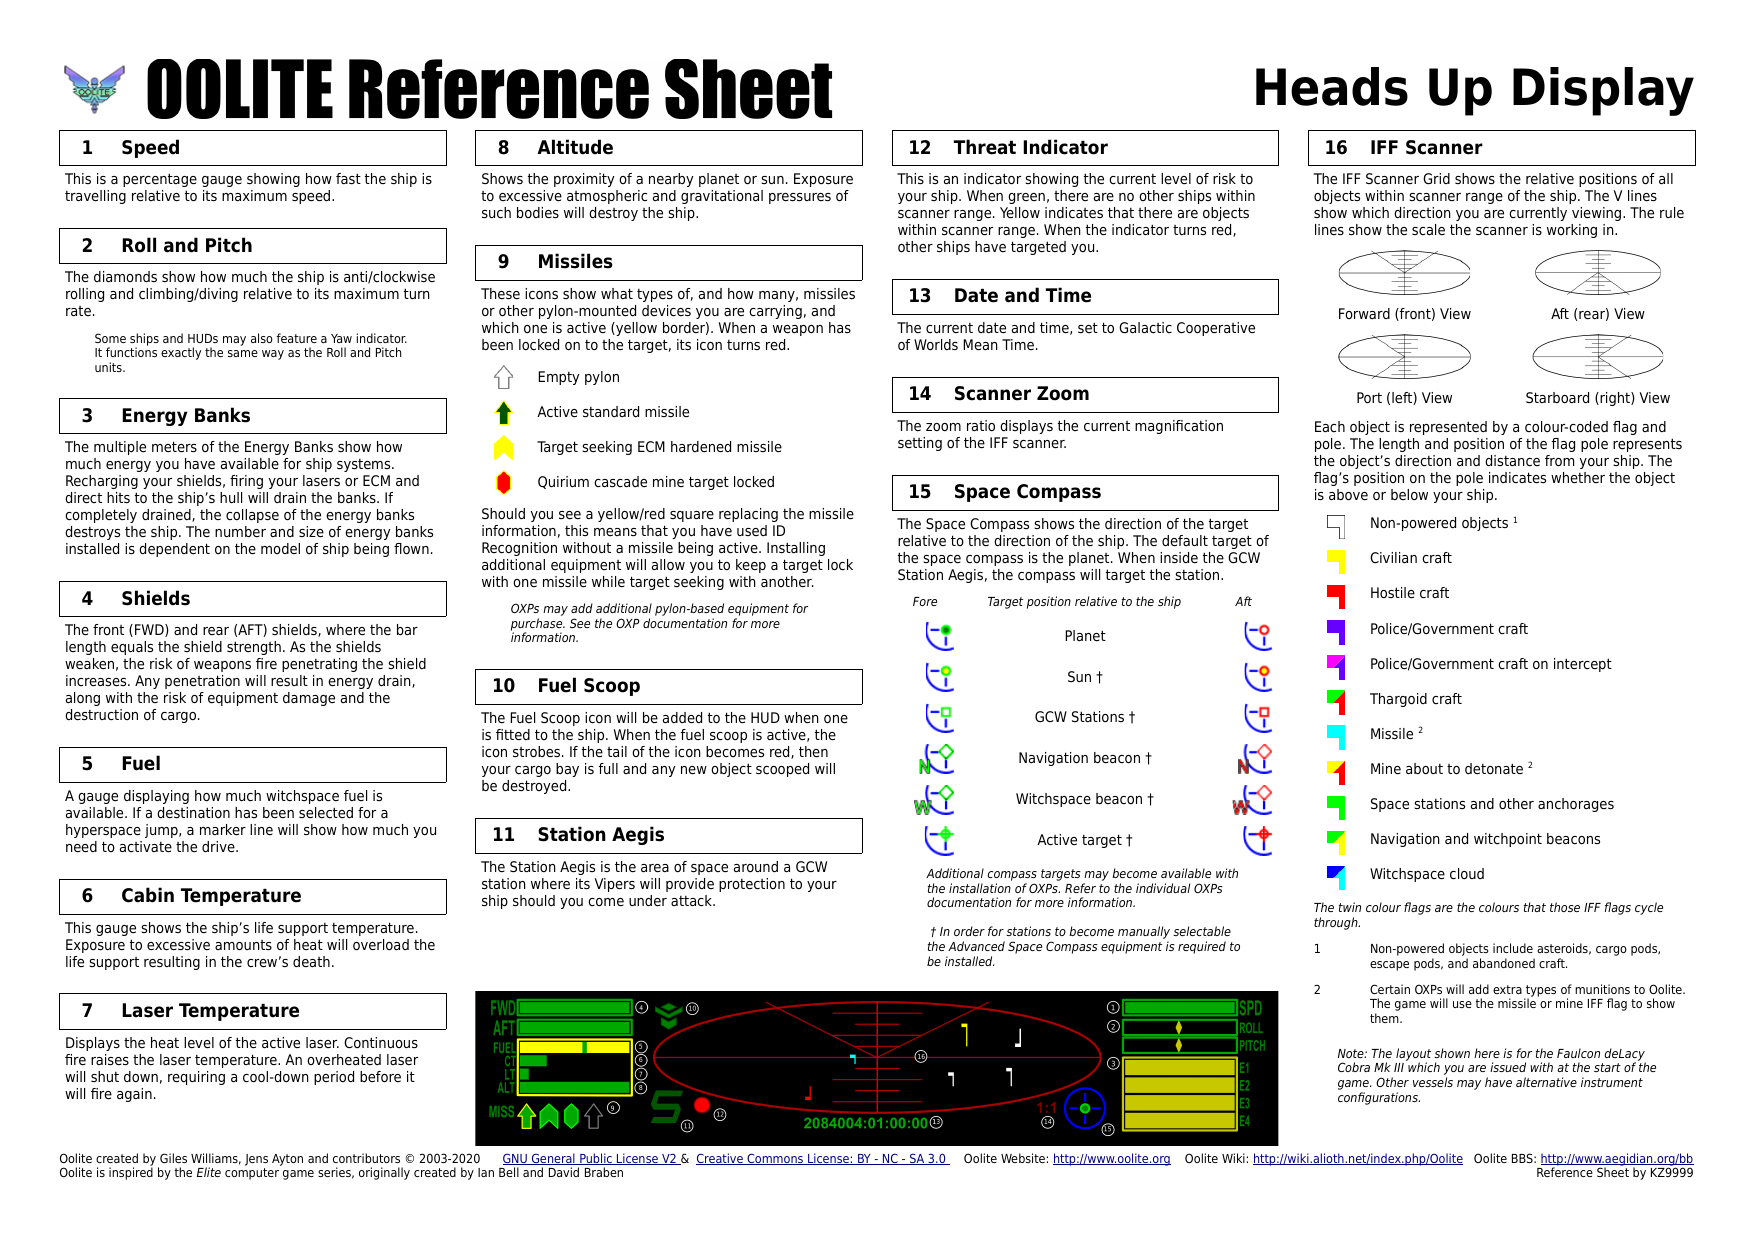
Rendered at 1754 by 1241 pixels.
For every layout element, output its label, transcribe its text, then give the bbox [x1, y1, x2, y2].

table_cell [1210, 656, 1278, 697]
table_cell Non-powered objects include asteroids, cargo pods, escape pods, and abandoned craft. [1364, 936, 1695, 977]
table_header 10 [476, 670, 532, 704]
picture [1338, 334, 1471, 379]
table_cell [1501, 245, 1695, 301]
picture [493, 365, 514, 389]
table_header Roll and Pitch [115, 229, 446, 263]
picture [919, 744, 955, 774]
table_cell Space stations and other anchorages [1364, 790, 1695, 825]
picture [1535, 250, 1661, 295]
table_cell This is a percentage gauge showing how fast the ship is travelling relative to its maximum speed. [59, 166, 446, 211]
table_header Energy Banks [115, 399, 446, 433]
picture [1238, 744, 1273, 774]
table_cell Port (left) View [1308, 385, 1501, 413]
table_cell [1308, 861, 1364, 896]
table_cell [1501, 329, 1695, 385]
table_cell Empty pylon [532, 360, 862, 395]
table_header 5 [60, 748, 115, 782]
table_cell [892, 779, 960, 820]
table_cell These icons show what types of, and how many, missiles or other pylon-mounted devices you are carrying, and which one is active (yellow border). When a weapon has been locked on to the target, its icon turns red. [475, 281, 862, 360]
picture [475, 991, 1279, 1146]
table_cell [1210, 779, 1278, 820]
table_cell Thargoid craft [1364, 685, 1695, 720]
table_cell [892, 698, 960, 738]
picture [1327, 796, 1345, 820]
picture [1327, 620, 1345, 645]
table_cell [1210, 738, 1278, 779]
table_cell Aft (rear) View [1501, 301, 1695, 329]
picture [1327, 515, 1345, 539]
table_cell [475, 465, 532, 500]
table_cell [475, 360, 532, 395]
table_cell [1308, 755, 1364, 790]
picture [914, 785, 955, 815]
table_header Cabin Temperature [115, 880, 446, 914]
table_cell Target position relative to the ship [960, 590, 1210, 616]
table_header Fuel [115, 748, 446, 782]
table_header 6 [60, 880, 115, 914]
table_cell Certain OXPs will add extra types of munitions to Oolite. The game will use the missile or mine IFF flag to show them. [1364, 977, 1695, 1032]
table_cell Aft [1210, 590, 1278, 616]
table_cell [475, 430, 532, 465]
table_cell [1308, 720, 1364, 755]
table_cell Witchspace beacon † [960, 779, 1210, 820]
table_cell Displays the heat level of the active laser. Continuous fire raises the laser temperature. An overheated laser will shut down, requiring a cool-down period before it will fire again. [59, 1030, 446, 1108]
table_header Threat Indicator [948, 131, 1278, 165]
picture [1327, 831, 1345, 855]
picture [926, 662, 955, 692]
picture [1232, 785, 1273, 815]
table_cell The Space Compass shows the direction of the target relative to the direction of the ship. The default target of the space compass is the planet. When inside the GCW Station Aegis, the compass will target the station. [892, 511, 1278, 589]
table_cell [1308, 615, 1364, 650]
picture [1327, 690, 1345, 715]
table_cell Shows the proximity of a nearby planet or sun. Exposure to excessive atmospheric and gravitational pressures of such bodies will destroy the ship. [475, 166, 862, 228]
picture [1244, 662, 1273, 692]
table_cell Sun † [960, 656, 1210, 697]
table_header 4 [60, 582, 115, 616]
picture [494, 400, 513, 425]
picture [1327, 550, 1345, 574]
table_cell [1308, 510, 1364, 544]
table_cell Navigation and witchpoint beacons [1364, 825, 1695, 861]
table_cell [475, 395, 532, 430]
picture [496, 470, 511, 495]
table_cell The front (FWD) and rear (AFT) shields, where the bar length equals the shield strength. As the shields weaken, the risk of weapons fire penetrating the shield increases. Any penetration will result in energy drain, along with the risk of equipment damage and the destruction of cargo. [59, 617, 446, 729]
table_cell Some ships and HUDs may also feature a Yaw indicator. It functions exactly the same way as the Roll and Pitch units. [59, 326, 446, 381]
table_cell The IFF Scanner Grid shows the relative positions of all objects within scanner range of the ship. The V lines show which direction you are currently viewing. The rule lines show the scale the scanner is working in. [1308, 166, 1695, 245]
table_cell [892, 616, 960, 656]
table_cell The current date and time, set to Galactic Cooperative of Worlds Mean Time. [892, 315, 1278, 360]
table_header 1 [60, 131, 115, 165]
table_cell The zoom ratio displays the current magnification setting of the IFF scanner. [892, 413, 1278, 458]
table_cell Forward (front) View [1308, 301, 1501, 329]
table_header 13 [893, 280, 948, 314]
table_cell The Station Aegis is the area of space around a GCW station where its Vipers will provide protection to your ship should you come under attack. [475, 854, 862, 915]
picture [926, 621, 955, 651]
table_header 16 [1309, 131, 1364, 165]
table_cell Target seeking ECM hardened missile [532, 430, 862, 465]
table_header Scanner Zoom [948, 378, 1278, 412]
table_cell [1308, 825, 1364, 861]
table_header 7 [60, 994, 115, 1029]
table_cell [1308, 790, 1364, 825]
table_cell [892, 656, 960, 697]
table_cell Fore [892, 590, 960, 616]
picture [1327, 585, 1345, 609]
table_cell [1308, 685, 1364, 720]
picture [924, 826, 955, 856]
picture [1327, 655, 1345, 680]
table_header 9 [476, 246, 532, 280]
table_cell Police/Government craft [1364, 615, 1695, 650]
table_cell [1308, 580, 1364, 615]
table_header 11 [476, 819, 532, 853]
table_cell Each object is represented by a colour-coded flag and pole. The length and position of the flag pole represents the object’s direction and distance from your ship. The flag’s position on the pole indicates whether the object is above or below your ship. [1308, 413, 1695, 509]
table_header 14 [893, 378, 948, 412]
table_cell The diamonds show how much the ship is anti/clockwise rolling and climbing/diving relative to its maximum turn rate. [59, 264, 446, 326]
table_cell Hostile craft [1364, 580, 1695, 615]
table_cell The Fuel Scoop icon will be added to the HUD when one is fitted to the ship. When the fuel scoop is active, the icon strobes. If the tail of the icon becomes red, then your cargo bay is full and any new object scooped will be destroyed. [475, 705, 862, 801]
table_header Altitude [532, 131, 862, 165]
table_header 3 [60, 399, 115, 433]
table_cell 1 [1308, 936, 1364, 977]
table_cell Non-powered objects 1 [1364, 510, 1695, 544]
picture [1532, 334, 1664, 379]
table_header Station Aegis [532, 819, 862, 853]
table_cell Mine about to detonate 2 [1364, 755, 1695, 790]
picture [1338, 250, 1470, 295]
table_header Missiles [532, 246, 862, 280]
picture [1243, 826, 1273, 856]
table_cell Missile 2 [1364, 720, 1695, 755]
table_cell Witchspace cloud [1364, 861, 1695, 896]
table_cell OXPs may add additional pylon-based equipment for purchase. See the OXP documentation for more information. [475, 596, 862, 652]
table_cell 2 [1308, 977, 1364, 1032]
table_cell [1308, 245, 1501, 301]
table_cell [1308, 329, 1501, 385]
table_cell [1210, 820, 1278, 861]
table_cell The multiple meters of the Energy Banks show how much energy you have available for ship systems. Recharging your shields, firing your lasers or ECM and direct hits to the ship’s hull will drain the banks. If completely drained, the collapse of the energy banks destroys the ship. The number and size of energy banks installed is dependent on the model of ship being flown. [59, 434, 446, 564]
table_header Laser Temperature [115, 994, 446, 1029]
table_header 8 [476, 131, 532, 165]
table_cell Should you see a yellow/red square replacing the missile information, this means that you have used ID Recognition without a missile being active. Installing additional equipment will allow you to keep a target lock with one missile while target seeking with another. [475, 500, 862, 596]
picture [1244, 621, 1273, 651]
table_cell Planet [960, 616, 1210, 656]
picture [61, 56, 128, 122]
picture [1244, 703, 1273, 733]
picture [494, 435, 513, 460]
table_cell GCW Stations † [960, 698, 1210, 738]
table_header Speed [115, 131, 446, 165]
table_cell A gauge displaying how much witchspace fuel is available. If a destination has been selected for a hyperspace jump, a marker line will show how much you need to activate the drive. [59, 783, 446, 861]
table_cell Starboard (right) View [1501, 385, 1695, 413]
table_header 2 [60, 229, 115, 263]
table_cell Additional compass targets may become available with the installation of OXPs. Refer to the individual OXPs documentation for more information. † In order for stations to become manually selectable the Advanced Space Compass equipment is required to be installed. [892, 861, 1278, 975]
table_header IFF Scanner [1364, 131, 1695, 165]
table_cell [1308, 545, 1364, 580]
table_cell The twin colour flags are the colours that those IFF flags cycle through. [1308, 896, 1695, 936]
table_cell This is an indicator showing the current level of risk to your ship. When green, there are no other ships within scanner range. Yellow indicates that there are objects within scanner range. When the indicator turns red, other ships have targeted you. [892, 166, 1278, 262]
picture [1327, 866, 1345, 890]
table_header 15 [893, 476, 948, 510]
table_cell [1210, 698, 1278, 738]
table_cell Quirium cascade mine target locked [532, 465, 862, 500]
table_cell Active standard missile [532, 395, 862, 430]
table_header Shields [115, 582, 446, 616]
text Note: The layout shown here is for the Faulcon deLacy Cobra Mk III which you are issued with at the start of the game. Other vessels may have alternative instrument configurations. [1337, 1047, 1665, 1105]
table_header Fuel Scoop [532, 670, 862, 704]
table_cell [1210, 616, 1278, 656]
table_header Date and Time [948, 280, 1278, 314]
table_cell [1308, 650, 1364, 685]
table_header 12 [893, 131, 948, 165]
table_header Space Compass [948, 476, 1278, 510]
picture [147, 59, 833, 119]
table_cell Police/Government craft on intercept [1364, 650, 1695, 685]
table_cell [892, 820, 960, 861]
picture [1327, 761, 1345, 785]
picture [1327, 725, 1345, 750]
table_cell Civilian craft [1364, 545, 1695, 580]
table_cell Navigation beacon † [960, 738, 1210, 779]
picture [926, 703, 955, 733]
table_cell This gauge shows the ship’s life support temperature. Exposure to excessive amounts of heat will overload the life support resulting in the crew’s death. [59, 915, 446, 976]
table_cell Active target † [960, 820, 1210, 861]
table_cell [892, 738, 960, 779]
